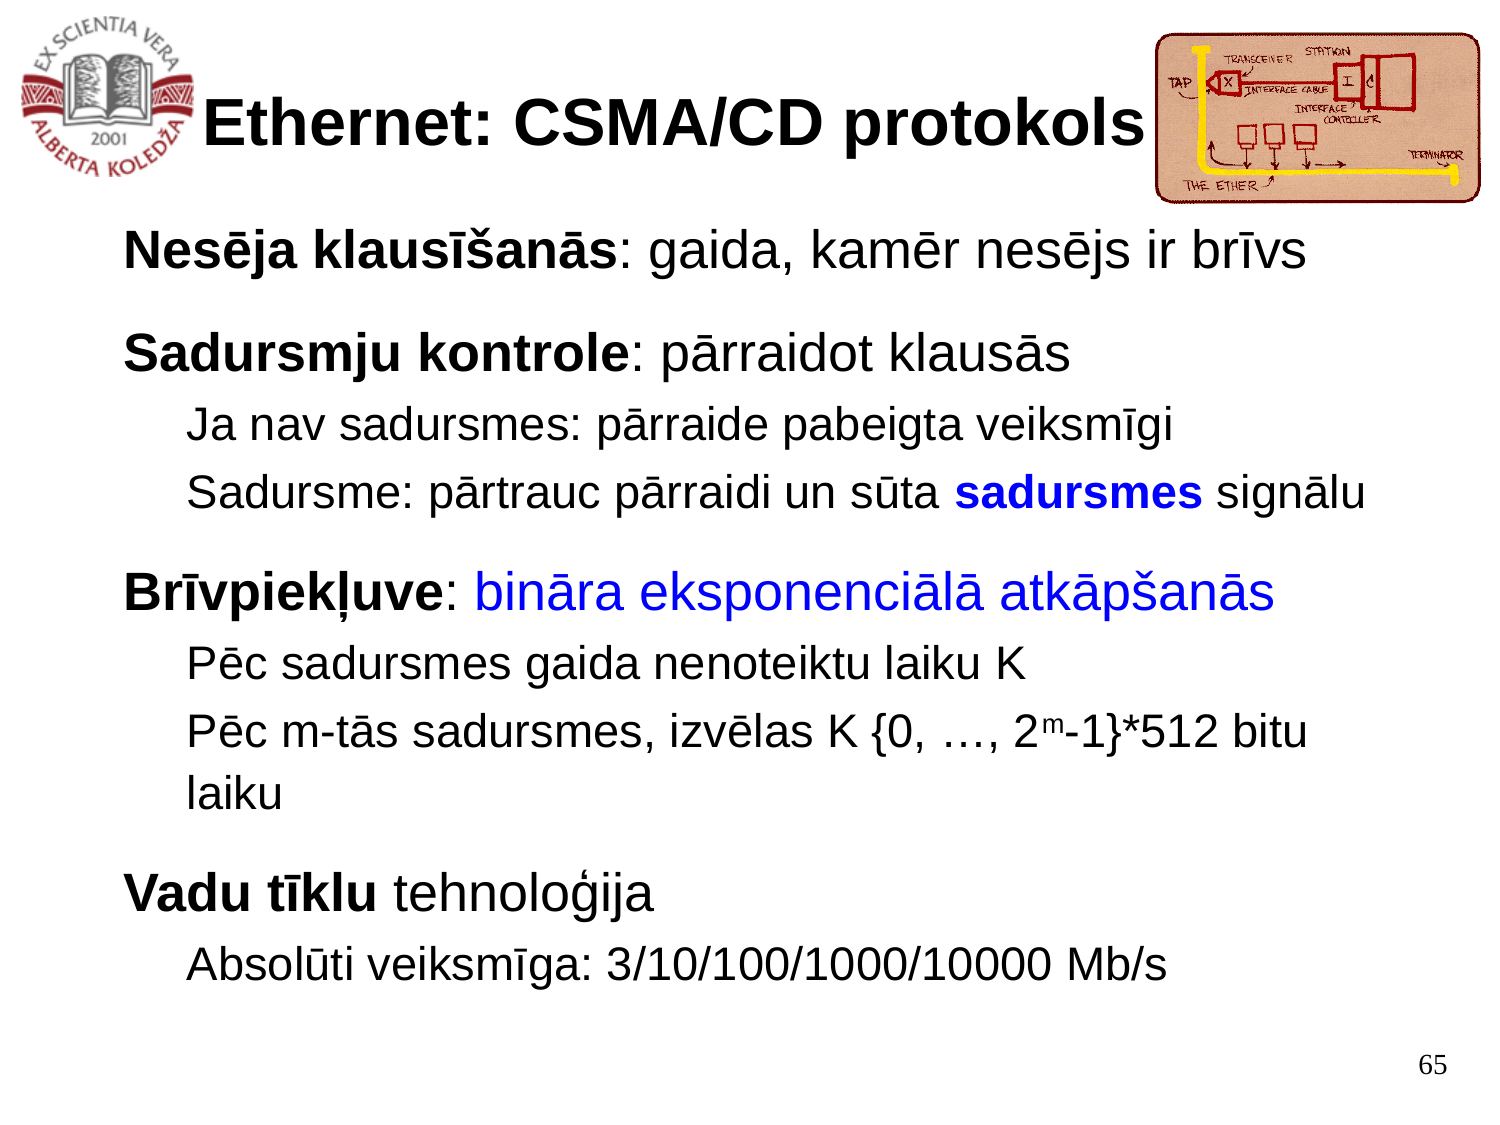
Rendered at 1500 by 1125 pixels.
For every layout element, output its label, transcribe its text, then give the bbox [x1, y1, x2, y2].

text_box [1388, 1037, 1463, 1101]
title Ethernet: CSMA/CD protokols [67, 62, 1151, 176]
picture [1151, 29, 1483, 207]
picture [21, 16, 194, 177]
list Nesēja klausīšanās: gaida, kamēr nesējs ir brīvs Sadursmju kontrole: pārraidot klausās Ja nav sadursmes: pārraide pabeigta veiksmīgi Sadursme: pārtrauc pārraidi un sūta sadursmes signālu Brīvpiekļuve: bināra eksponenciālā atkāpšanās Pēc sadursmes gaida nenoteiktu laiku K Pēc m-tās sadursmes, izvēlas K {0, …, 2m-1}*512 bitu laiku Vadu tīklu tehnoloģija Absolūti veiksmīga: 3/10/100/1000/10000 Mb/s [45, 200, 1388, 1101]
